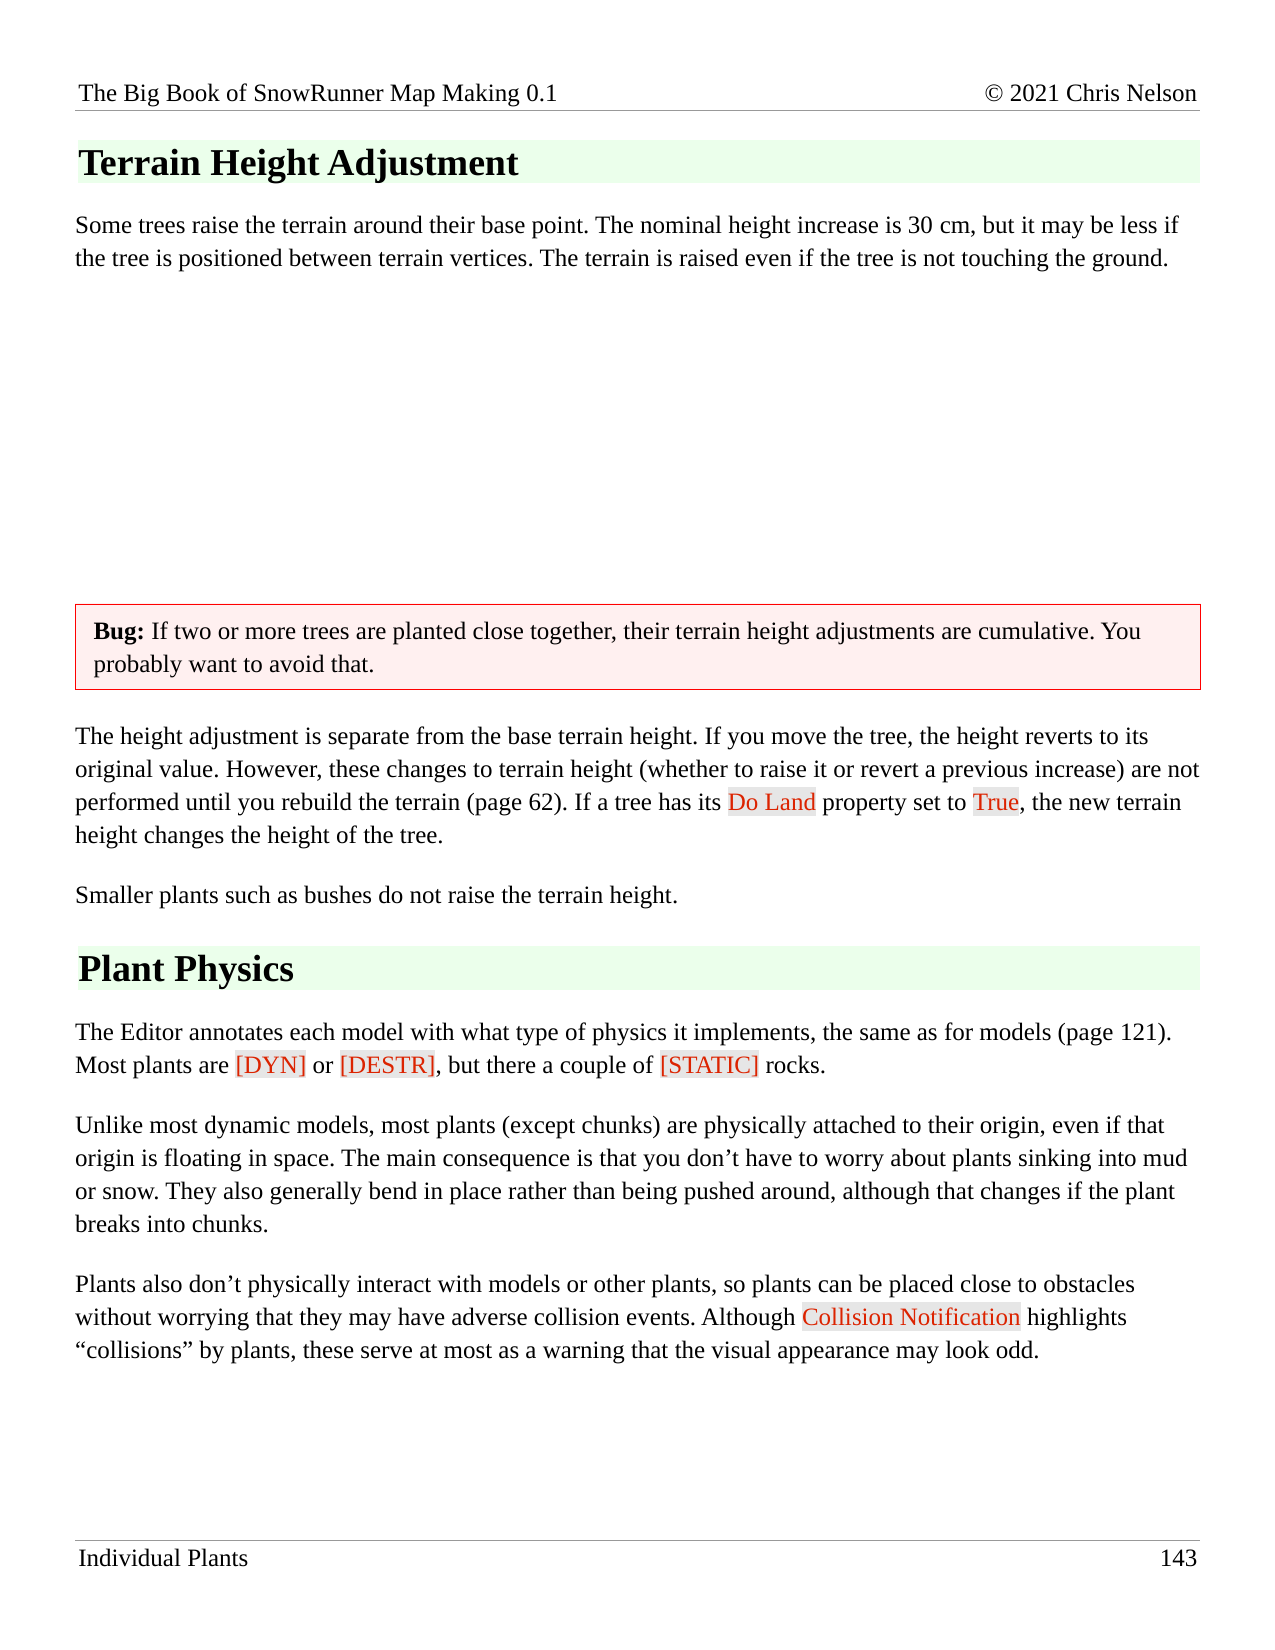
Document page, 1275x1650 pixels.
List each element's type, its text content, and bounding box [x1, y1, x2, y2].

subtitle Plant Physics [78, 946, 1200, 990]
text The Editor annotates each model with what type of physics it implements, the same as for models (page 121). Most plants are [DYN] or [DESTR], but there a couple of [STATIC] rocks. [75, 1017, 1200, 1078]
text The height adjustment is separate from the base terrain height. If you move the tree, the height reverts to its original value. However, these changes to terrain height (whether to raise it or revert a previous increase) are not performed until you rebuild the terrain (page 62). If a tree has its Do Land property set to True, the new terrain height changes the height of the tree. [75, 721, 1200, 849]
text Some trees raise the terrain around their base point. The nominal height increase is 30 cm, but it may be less if the tree is positioned between terrain vertices. The terrain is raised even if the tree is not touching the ground. [75, 211, 1200, 272]
list If two or more trees are planted close together, their terrain height adjustments are cumulative. You probably want to avoid that. [76, 605, 1200, 689]
text Plants also don’t physically interact with models or other plants, so plants can be placed close to obstacles without worrying that they may have adverse collision events. Although Collision Notification highlights “collisions” by plants, these serve at most as a warning that the visual appearance may look odd. [75, 1269, 1200, 1364]
subtitle Terrain Height Adjustment [78, 140, 1200, 183]
text Unlike most dynamic models, most plants (except chunks) are physically attached to their origin, even if that origin is floating in space. The main consequence is that you don’t have to worry about plants sinking into mud or snow. They also generally bend in place rather than being pushed around, although that changes if the plant breaks into chunks. [75, 1110, 1200, 1238]
text Smaller plants such as bushes do not raise the terrain height. [75, 880, 1200, 909]
